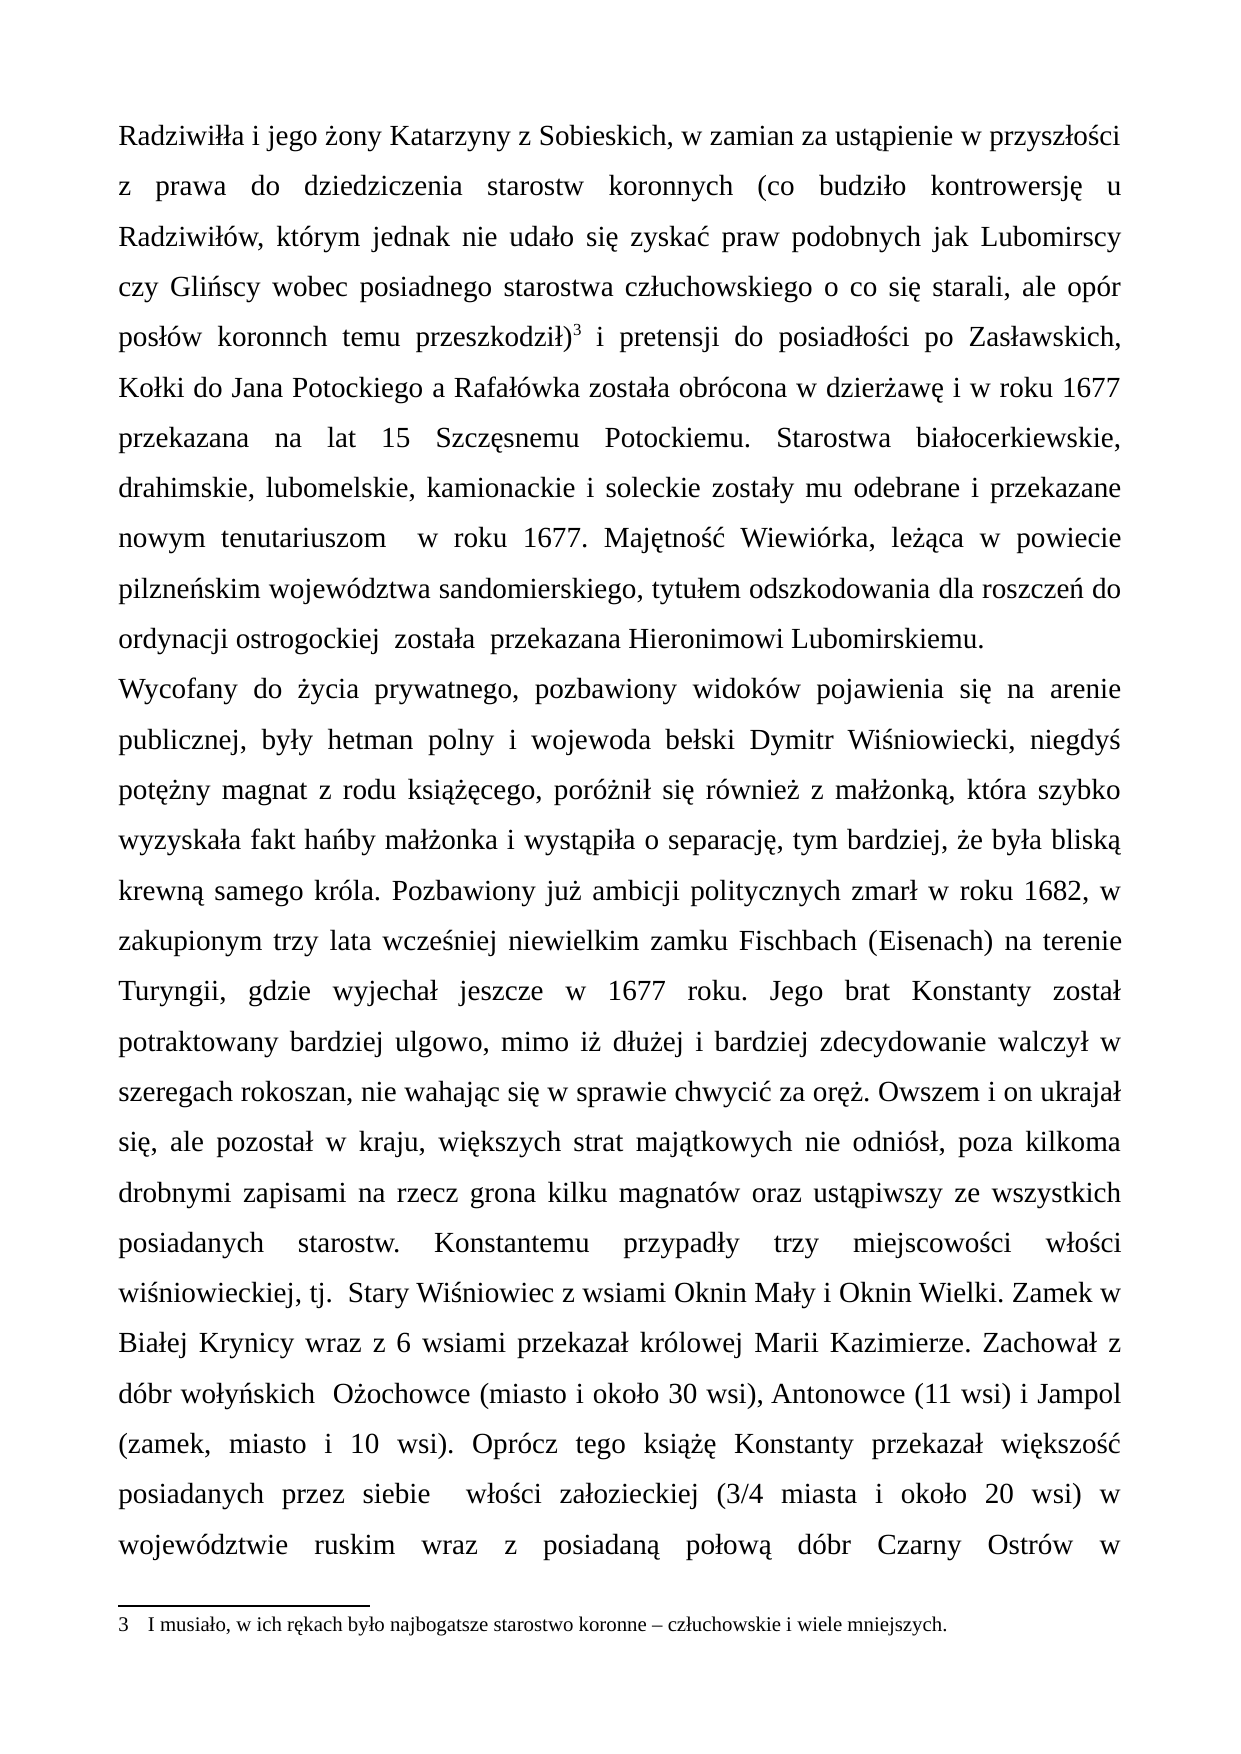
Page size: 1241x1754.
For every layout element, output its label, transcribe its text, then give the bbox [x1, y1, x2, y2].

text Radziwiłła i jego żony Katarzyny z Sobieskich, w zamian za ustąpienie w przyszłości z prawa do dziedziczenia starostw koronnych (co budziło kontrowersję u Radziwiłów, którym jednak nie udało się zyskać praw podobnych jak Lubomirscy czy Glińscy wobec posiadnego starostwa człuchowskiego o co się starali, ale opór posłów koronnch temu przeszkodził) i pretensji do posiadłości po Zasławskich, Kołki do Jana Potockiego a Rafałówka została obrócona w dzierżawę i w roku 1677 przekazana na lat 15 Szczęsnemu Potockiemu. Starostwa białocerkiewskie, drahimskie, lubomelskie, kamionackie i soleckie zostały mu odebrane i przekazane nowym tenutariuszom w roku 1677. Majętność Wiewiórka, leżąca w powiecie pilzneńskim województwa sandomierskiego, tytułem odszkodowania dla roszczeń do ordynacji ostrogockiej została przekazana Hieronimowi Lubomirskiemu. [118, 118, 1122, 655]
text Wycofany do życia prywatnego, pozbawiony widoków pojawienia się na arenie publicznej, były hetman polny i wojewoda bełski Dymitr Wiśniowiecki, niegdyś potężny magnat z rodu książęcego, poróżnił się również z małżonką, która szybko wyzyskała fakt hańby małżonka i wystąpiła o separację, tym bardziej, że była bliską krewną samego króla. Pozbawiony już ambicji politycznych zmarł w roku 1682, w zakupionym trzy lata wcześniej niewielkim zamku Fischbach (Eisenach) na terenie Turyngii, gdzie wyjechał jeszcze w 1677 roku. Jego brat Konstanty został potraktowany bardziej ulgowo, mimo iż dłużej i bardziej zdecydowanie walczył w szeregach rokoszan, nie wahając się w sprawie chwycić za oręż. Owszem i on ukrajał się, ale pozostał w kraju, większych strat majątkowych nie odniósł, poza kilkoma drobnymi zapisami na rzecz grona kilku magnatów oraz ustąpiwszy ze wszystkich posiadanych starostw. Konstantemu przypadły trzy miejscowości włości wiśniowieckiej, tj. Stary Wiśniowiec z wsiami Oknin Mały i Oknin Wielki. Zamek w Białej Krynicy wraz z 6 wsiami przekazał królowej Marii Kazimierze. Zachował z dóbr wołyńskich Ożochowce (miasto i około 30 wsi), Antonowce (11 wsi) i Jampol (zamek, miasto i 10 wsi). Oprócz tego książę Konstanty przekazał większość posiadanych przez siebie włości załozieckiej (3/4 miasta i około 20 wsi) w województwie ruskim wraz z posiadaną połową dóbr Czarny Ostrów w [118, 672, 1122, 1560]
text I musiało, w ich rękach było najbogatsze starostwo koronne – człuchowskie i wiele mniejszych. [118, 1612, 1122, 1636]
